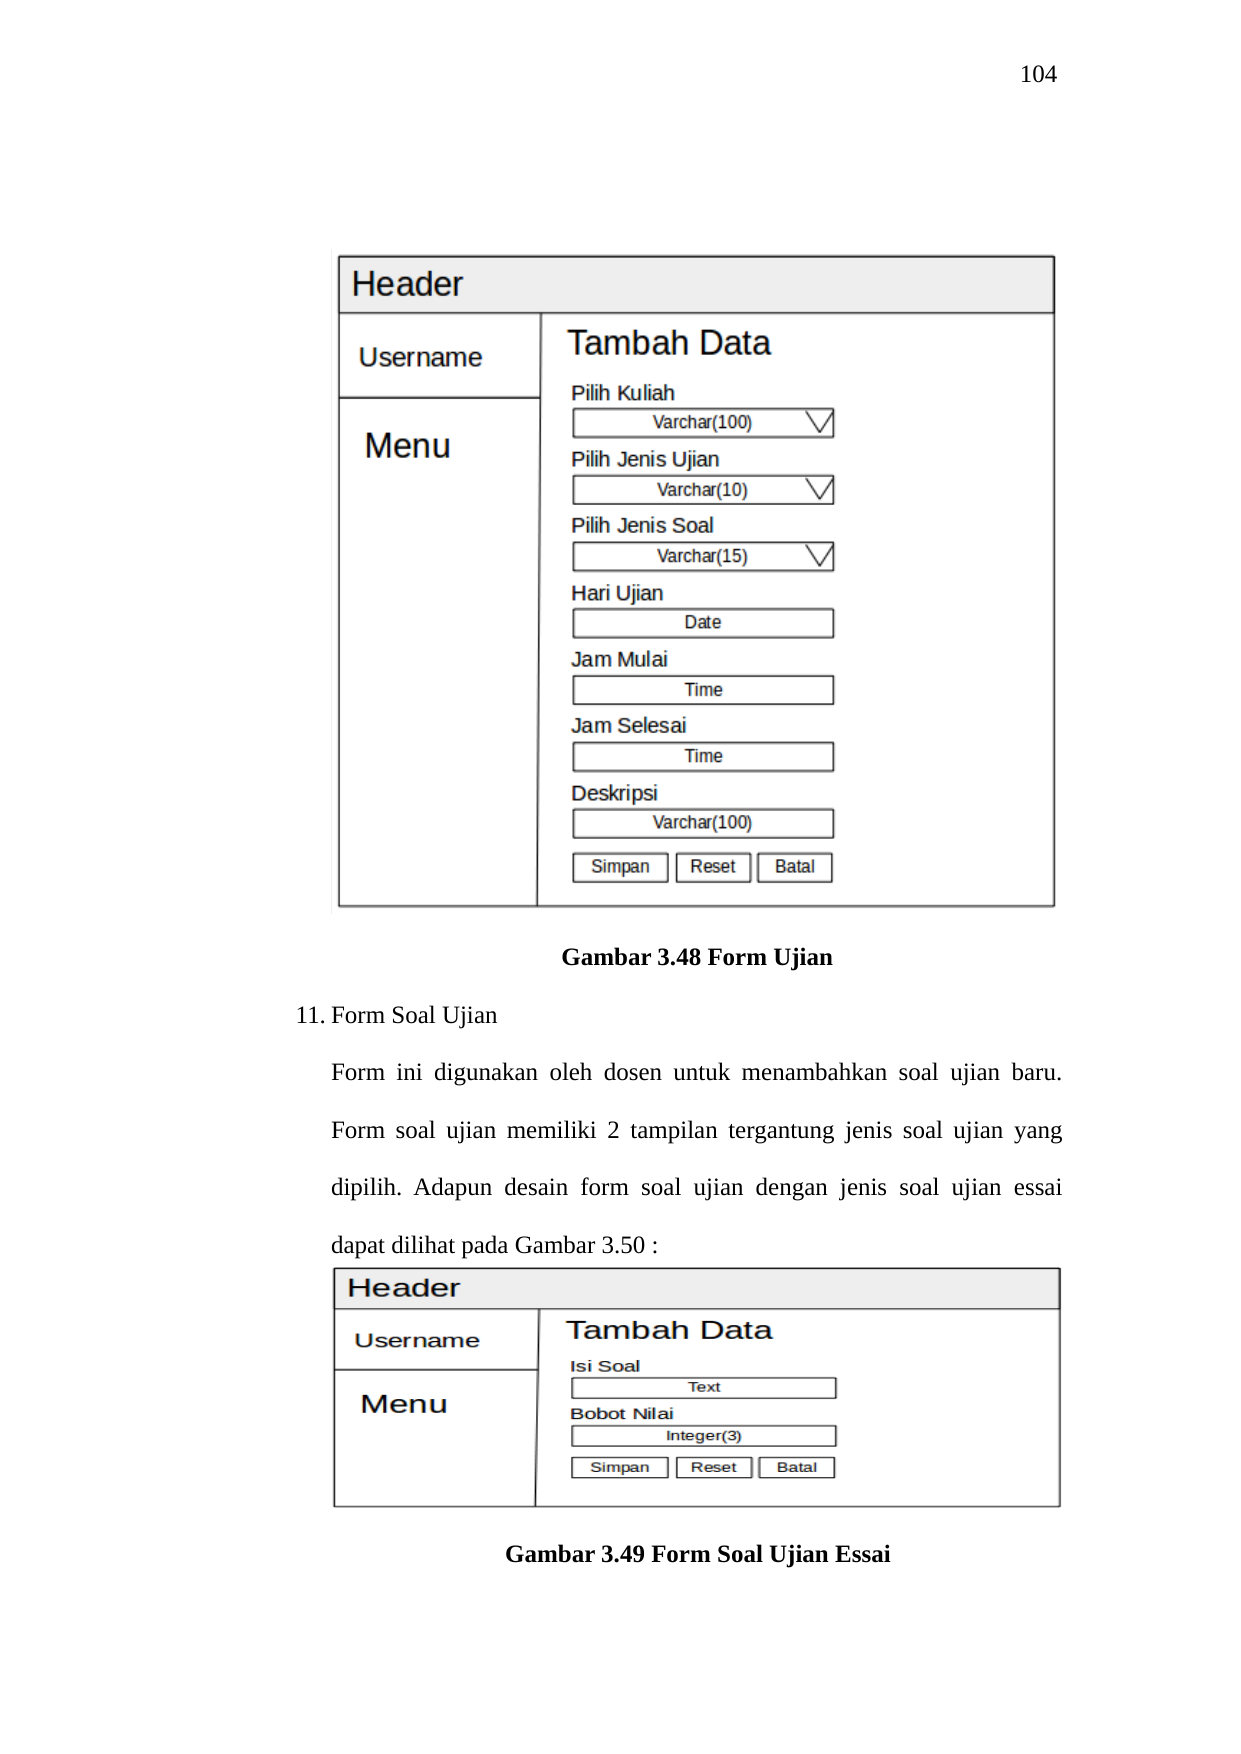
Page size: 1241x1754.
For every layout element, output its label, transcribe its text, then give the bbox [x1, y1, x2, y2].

list Gambar 3.48 Form Ujian [331, 914, 1063, 971]
list Gambar 3.49 Form Soal Ujian Essai [332, 1510, 1064, 1567]
list Form Soal Ujian [295, 236, 1063, 1029]
list Form ini digunakan oleh dosen untuk menambahkan soal ujian baru. Form soal ujian memiliki 2 tampilan tergantung jenis soal ujian yang dipilih. Adapun desain form soal ujian dengan jenis soal ujian essai dapat dilihat pada Gambar 3.50 : [295, 1057, 1063, 1259]
picture [331, 249, 1064, 914]
picture [331, 1266, 1064, 1510]
